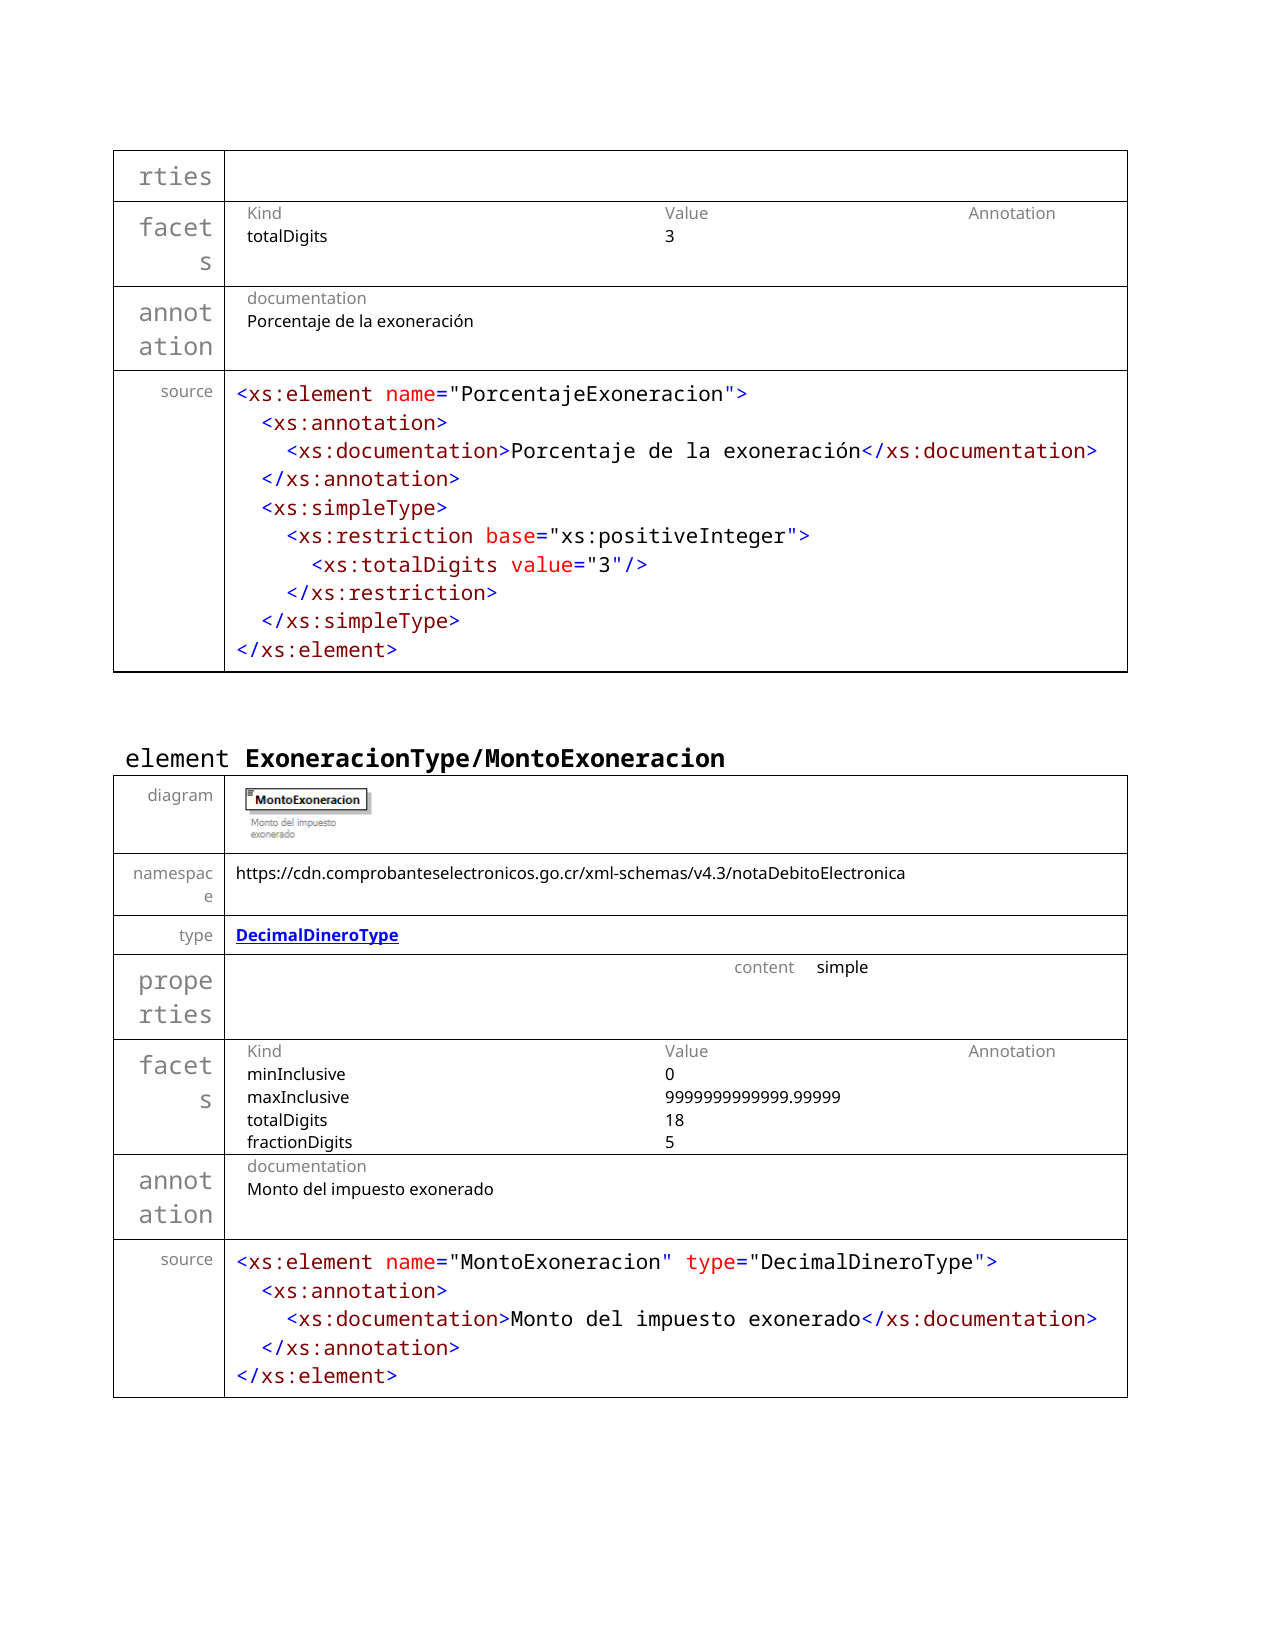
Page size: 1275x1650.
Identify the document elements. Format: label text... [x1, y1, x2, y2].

table_cell [957, 1131, 1127, 1153]
table_cell annotation [114, 1155, 224, 1238]
table_cell DecimalDineroType [225, 916, 1127, 954]
table_cell [225, 955, 1127, 1039]
table_cell Porcentaje de la exoneración [236, 309, 1127, 332]
table_cell namespace [114, 854, 224, 915]
table_cell maxInclusive [236, 1085, 654, 1108]
table_cell annotation [114, 287, 224, 370]
table_header documentation [236, 1155, 1127, 1177]
picture [235, 783, 382, 845]
table_cell rties [114, 151, 224, 201]
table_cell [957, 1085, 1127, 1108]
table_cell facets [114, 202, 224, 286]
table_header simple [805, 955, 1127, 978]
table_cell source [114, 371, 224, 671]
table_cell [957, 225, 1127, 247]
table_header diagram [114, 776, 224, 853]
table_header Kind [236, 1040, 654, 1063]
text element ExoneracionType/MontoExoneracion [125, 741, 1150, 774]
table_header Kind [236, 202, 654, 224]
table_cell [225, 202, 1127, 286]
table_cell source [114, 1240, 224, 1397]
table_cell [225, 1155, 1127, 1238]
table_cell [225, 151, 1127, 201]
table_header content [236, 955, 805, 978]
table_cell Monto del impuesto exonerado [236, 1178, 1127, 1200]
table_header [225, 776, 1127, 853]
table_header Value [654, 202, 957, 224]
table_cell facets [114, 1040, 224, 1154]
table_cell 5 [654, 1131, 957, 1153]
table_cell [225, 287, 1127, 370]
table_cell properties [114, 955, 224, 1039]
table_cell fractionDigits [236, 1131, 654, 1153]
table_cell totalDigits [236, 1108, 654, 1131]
table_cell [225, 1040, 1127, 1154]
table_cell totalDigits [236, 225, 654, 247]
table_cell [957, 1063, 1127, 1085]
table_cell type [114, 916, 224, 954]
table_cell <xs:element name="PorcentajeExoneracion"> <xs:annotation> <xs:documentation>Porcentaje de la exoneración</xs:documentation> </xs:annotation> <xs:simpleType> <xs:restriction base="xs:positiveInteger"> <xs:totalDigits value="3"/> </xs:restriction> </xs:simpleType> </xs:element> [225, 371, 1127, 671]
table_cell 9999999999999.99999 [654, 1085, 957, 1108]
table_header Annotation [957, 1040, 1127, 1063]
table_cell 18 [654, 1108, 957, 1131]
table_cell minInclusive [236, 1063, 654, 1085]
table_cell 3 [654, 225, 957, 247]
table_cell 0 [654, 1063, 957, 1085]
table_header Annotation [957, 202, 1127, 224]
table_header documentation [236, 287, 1127, 309]
table_cell [957, 1108, 1127, 1131]
table_cell <xs:element name="MontoExoneracion" type="DecimalDineroType"> <xs:annotation> <xs:documentation>Monto del impuesto exonerado</xs:documentation> </xs:annotation> </xs:element> [225, 1240, 1127, 1397]
table_header Value [654, 1040, 957, 1063]
table_cell https://cdn.comprobanteselectronicos.go.cr/xml-schemas/v4.3/notaDebitoElectronica [225, 854, 1127, 915]
